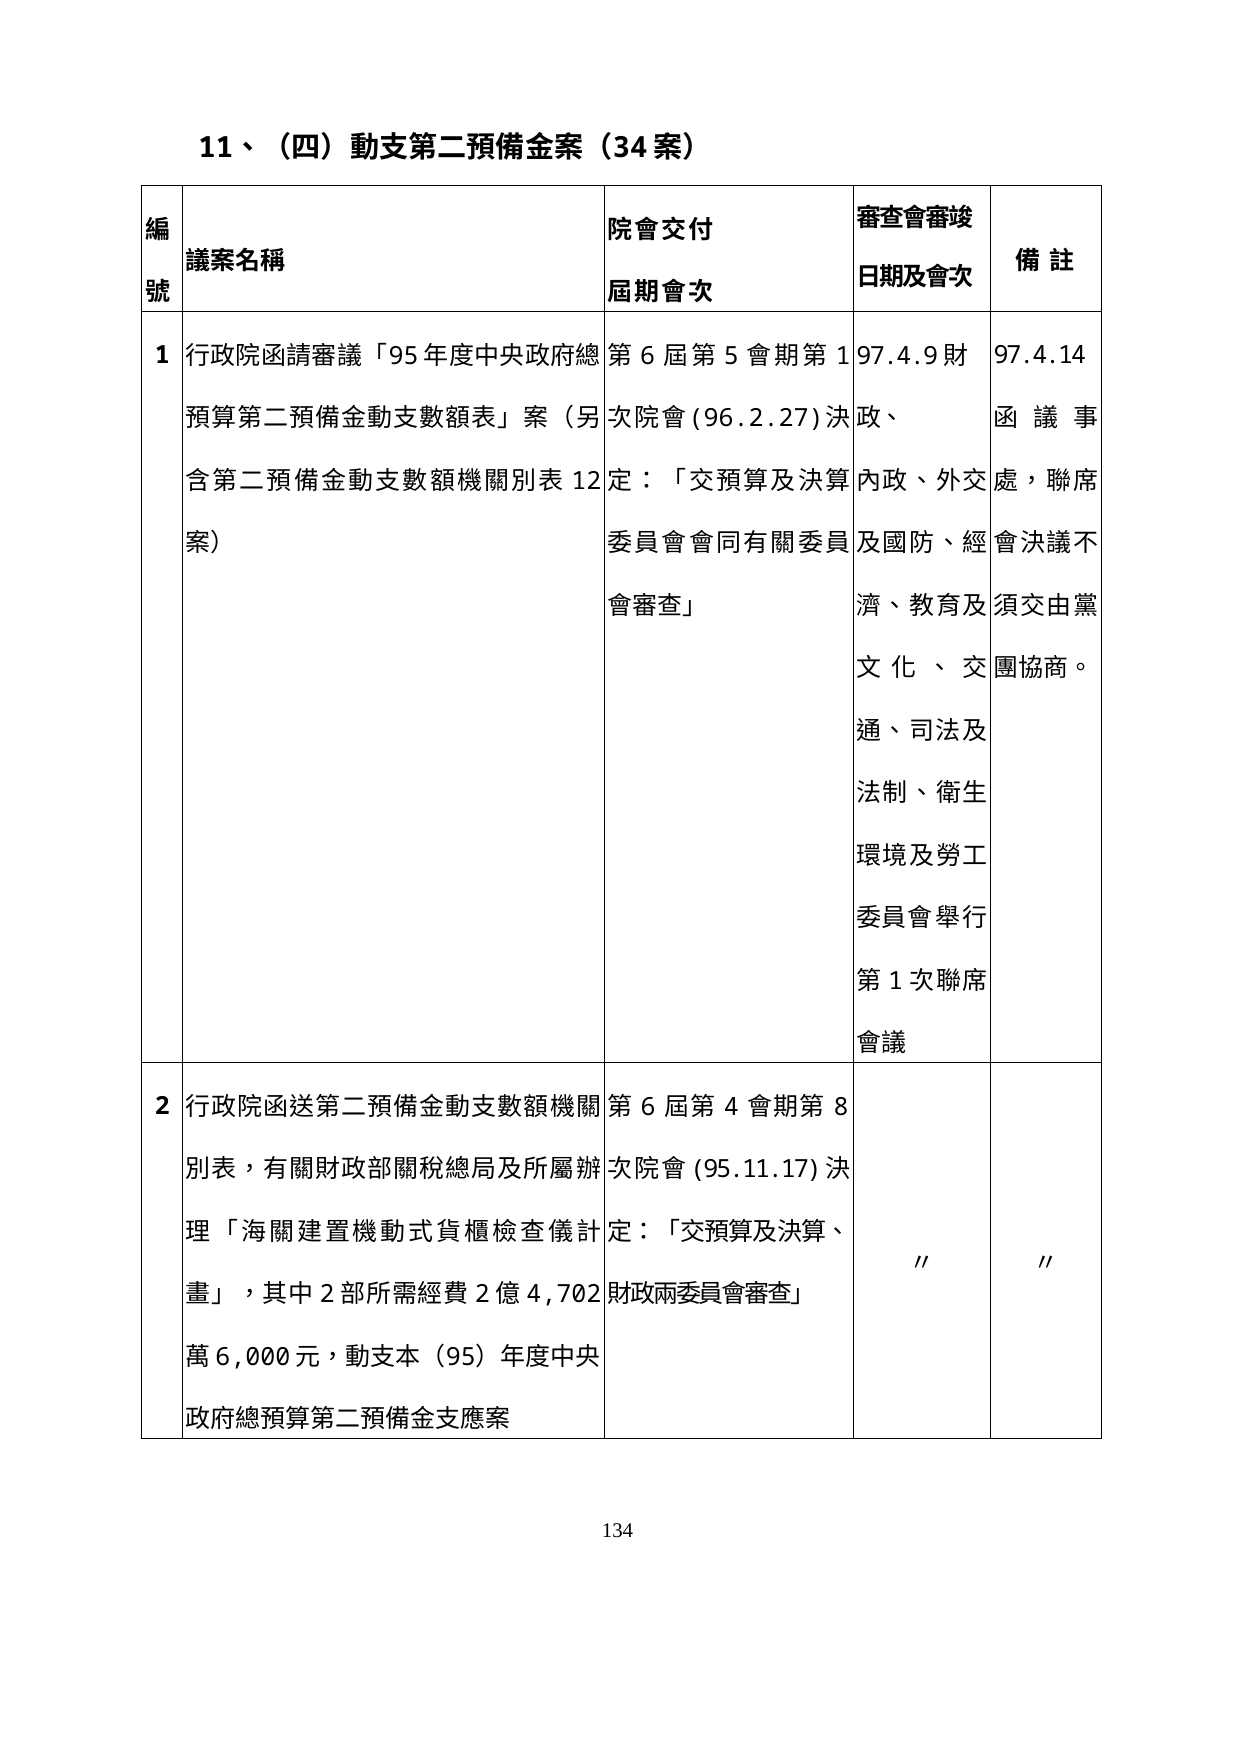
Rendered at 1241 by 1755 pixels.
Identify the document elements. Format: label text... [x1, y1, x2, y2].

table_header 備 註 [991, 186, 1101, 311]
table_cell 第6屆第5會期第1次院會(96.2.27)決定：「交預算及決算委員會會同有關委員會審查」 [605, 312, 853, 1062]
table_cell 97.4.14函議事處，聯席會決議不須交由黨團協商。 [991, 312, 1101, 1062]
table_cell 行政院函請審議「95年度中央政府總預算第二預備金動支數額表」案（另含第二預備金動支數額機關別表12案） [183, 312, 604, 1062]
table_header 議案名稱 [183, 186, 604, 311]
table_cell 行政院函送第二預備金動支數額機關別表，有關財政部關稅總局及所屬辦理「海關建置機動式貨櫃檢查儀計畫」，其中2部所需經費2億4,702萬6,000元，動支本（95）年度中央政府總預算第二預備金支應案 [183, 1063, 604, 1438]
subtitle （四）動支第二預備金案（34案） [198, 116, 1131, 168]
table_cell 1 [142, 312, 182, 1062]
table_cell 第6屆第4會期第8次院會(95.11.17)決定：「交預算及決算、財政兩委員會審查」 [605, 1063, 853, 1438]
table_cell 97.4.9財政、 內政、外交及國防、經濟、教育及文化、交通、司法及法制、衛生環境及勞工委員會舉行第1次聯席會議 [854, 312, 990, 1062]
table_cell 2 [142, 1063, 182, 1438]
table_header 編 號 [142, 186, 182, 311]
table_cell 〃 [991, 1063, 1101, 1438]
table_cell 〃 [854, 1063, 990, 1438]
table_header 院會交付 屆期會次 [605, 186, 853, 311]
table_header 審查會審竣 日期及會次 [854, 186, 990, 311]
